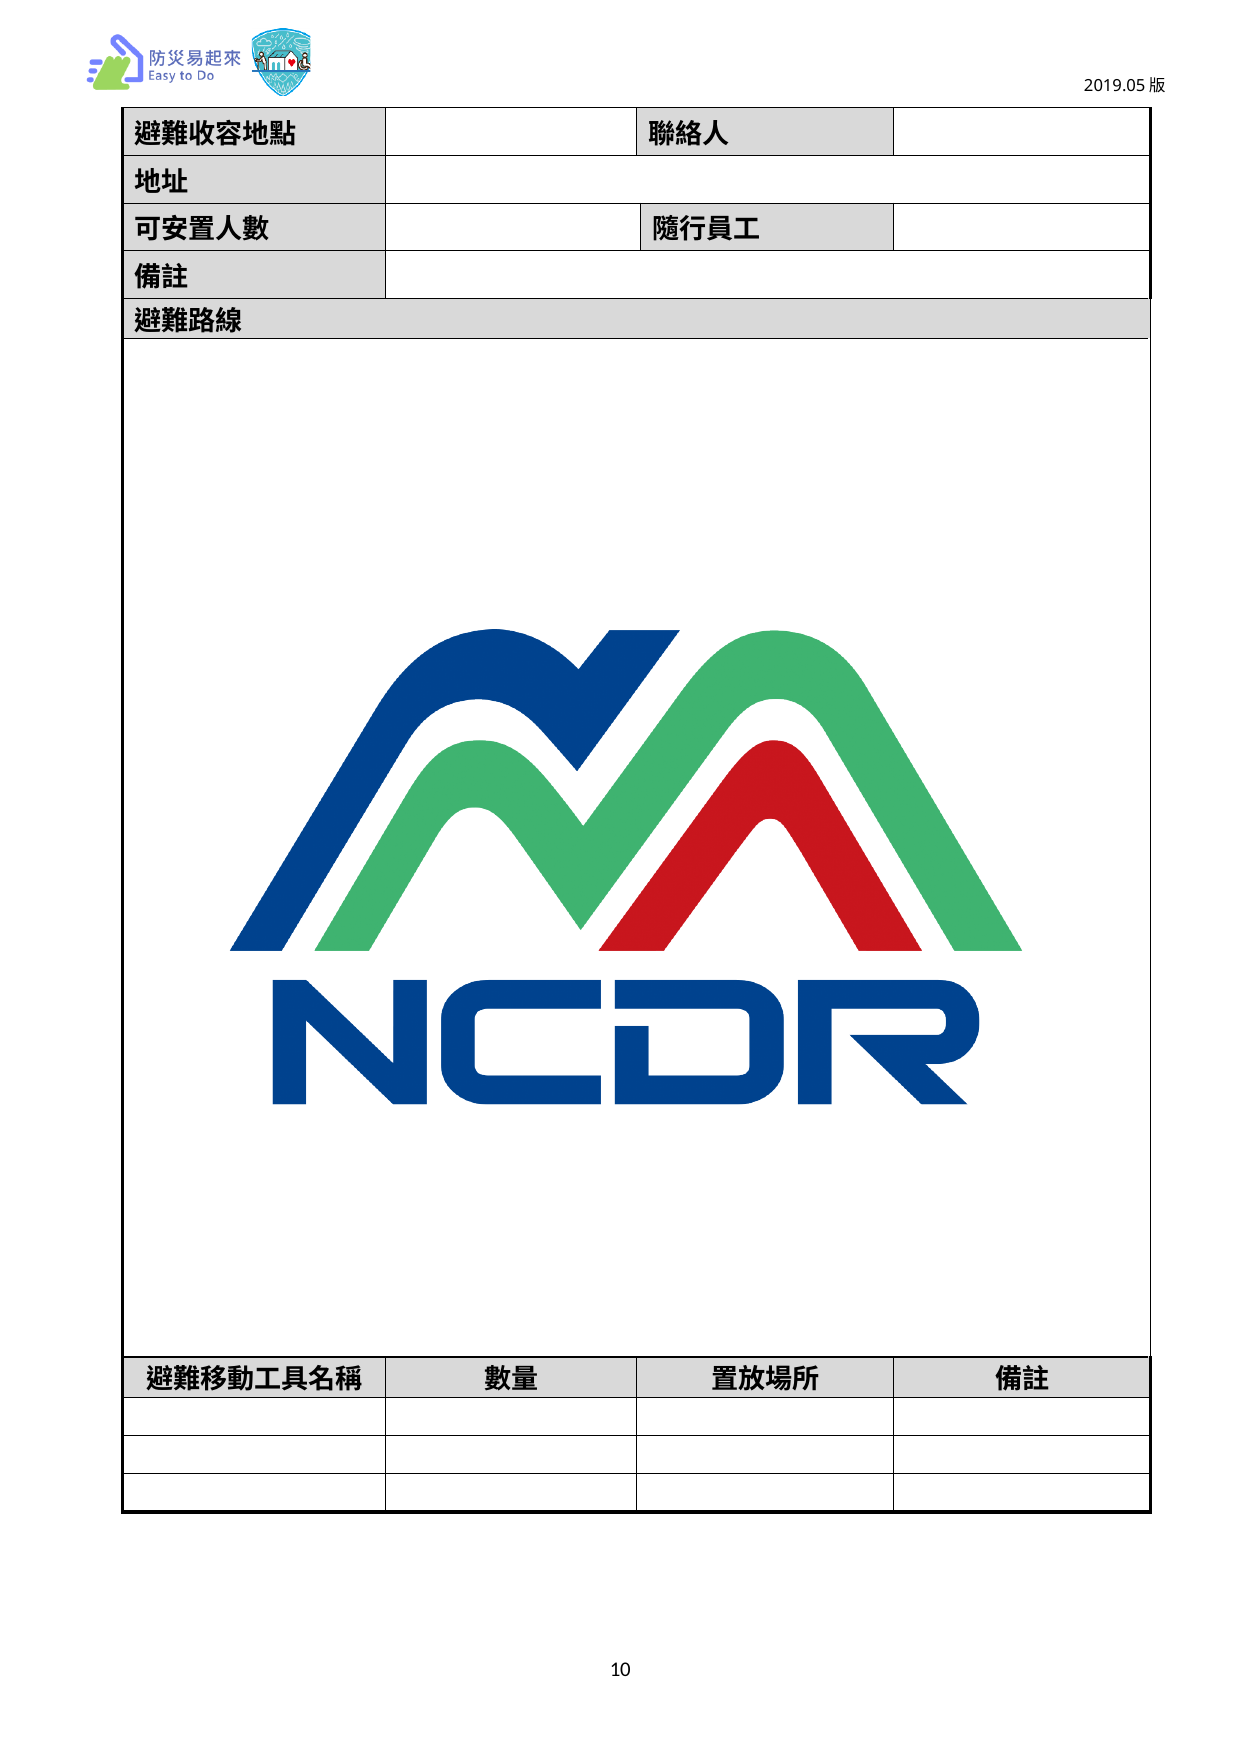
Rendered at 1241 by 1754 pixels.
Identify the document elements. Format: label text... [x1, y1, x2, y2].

picture [86, 29, 250, 97]
table_cell [894, 108, 1149, 155]
table_cell 避難收容地點 [124, 108, 385, 155]
table_cell [124, 1474, 385, 1510]
table_cell [894, 1474, 1149, 1510]
table_cell [386, 108, 636, 155]
table_cell [124, 338, 1150, 1356]
table_cell [386, 1474, 636, 1510]
table_cell [637, 1436, 893, 1472]
table_cell 地址 [124, 156, 385, 203]
table_cell [894, 1436, 1149, 1472]
picture [260, 28, 274, 32]
table_cell 備註 [124, 251, 385, 298]
table_cell 聯絡人 [637, 108, 893, 155]
table_cell 備註 [894, 1356, 1149, 1397]
table_cell [124, 1398, 385, 1434]
table_cell [386, 204, 640, 250]
table_cell 數量 [386, 1358, 636, 1397]
table_cell 隨行員工 [641, 204, 893, 250]
table_cell [637, 1474, 893, 1510]
table_cell 可安置人數 [124, 204, 385, 250]
table_cell [386, 156, 1149, 203]
table_cell [386, 1436, 636, 1472]
table_cell [637, 1398, 893, 1434]
table_cell 避難移動工具名稱 [124, 1358, 385, 1397]
table_cell [386, 251, 1149, 298]
table_cell [386, 1398, 636, 1434]
table_cell 避難路線 [124, 298, 1150, 338]
picture [260, 78, 279, 97]
table_cell [894, 204, 1149, 250]
table_cell [894, 1398, 1149, 1434]
picture [260, 28, 315, 97]
table_cell [124, 1436, 385, 1472]
table_cell 置放場所 [637, 1358, 893, 1397]
